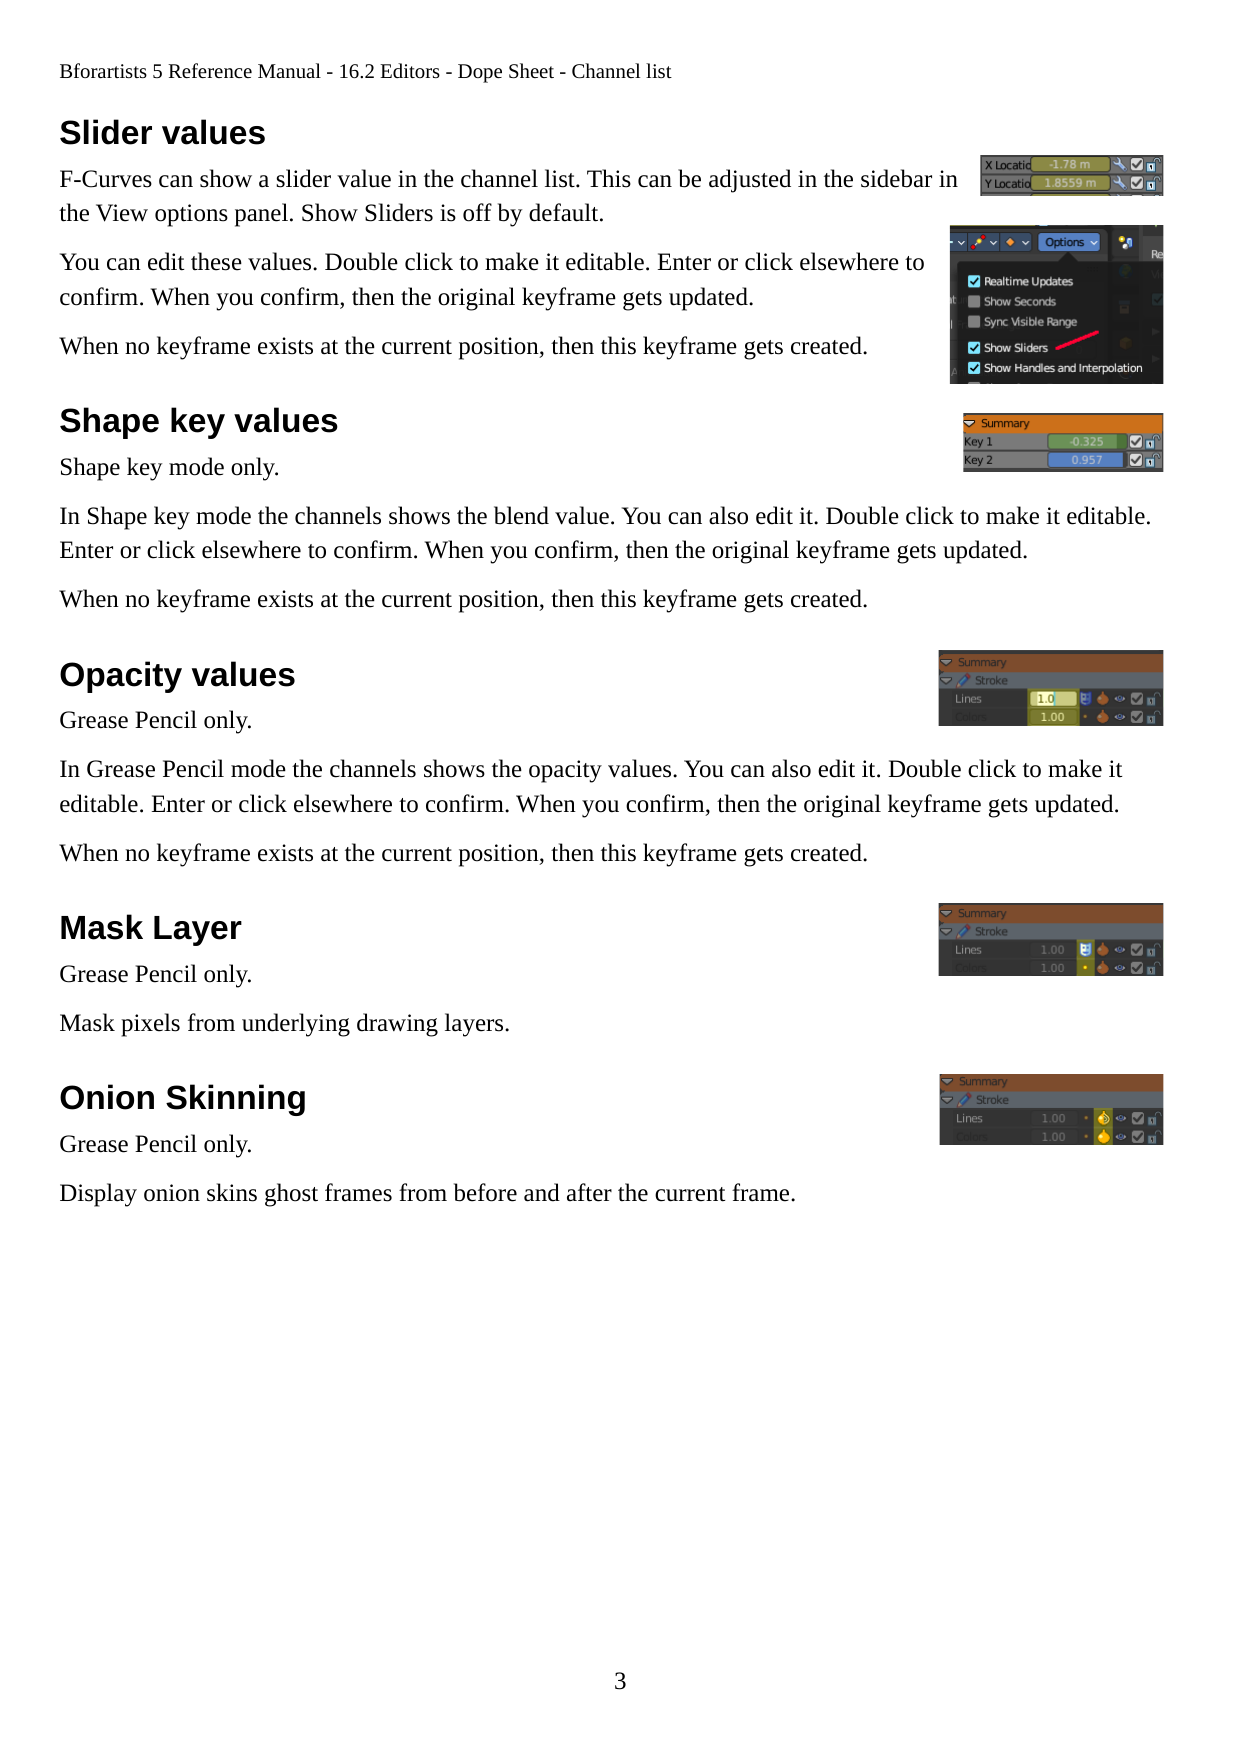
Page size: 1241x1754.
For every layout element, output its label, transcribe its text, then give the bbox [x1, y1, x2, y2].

picture [939, 1074, 1164, 1145]
picture [980, 155, 1164, 196]
text In Shape key mode the channels shows the blend value. You can also edit it. Double click to make it editable. Enter or click elsewhere to confirm. When you confirm, then the original keyframe gets updated. [59, 501, 1181, 564]
subtitle Slider values [59, 113, 1181, 151]
subtitle [1164, 908, 1181, 947]
subtitle Opacity values [59, 654, 938, 693]
picture [938, 650, 1164, 726]
text Grease Pencil only. [59, 706, 1181, 734]
subtitle [1164, 654, 1181, 693]
text Shape key mode only. [59, 452, 1181, 481]
text Grease Pencil only. [59, 959, 1181, 988]
picture [949, 225, 1164, 384]
text When no keyframe exists at the current position, then this keyframe gets created. [59, 331, 949, 359]
subtitle Onion Skinning [59, 1078, 939, 1117]
text Display onion skins ghost frames from before and after the current frame. [59, 1178, 1181, 1207]
text F-Curves can show a slider value in the channel list. This can be adjusted in the sidebar in the View options panel. Show Sliders is off by default. [59, 164, 1181, 227]
text Grease Pencil only. [59, 1129, 1181, 1158]
subtitle [1164, 1078, 1181, 1117]
text Mask pixels from underlying drawing layers. [59, 1008, 1181, 1037]
text When no keyframe exists at the current position, then this keyframe gets created. [59, 838, 1181, 867]
picture [938, 903, 1164, 976]
subtitle Shape key values [59, 401, 1181, 439]
text In Grease Pencil mode the channels shows the opacity values. You can also edit it. Double click to make it editable. Enter or click elsewhere to confirm. When you confirm, then the original keyframe gets updated. [59, 754, 1181, 818]
subtitle Mask Layer [59, 908, 938, 947]
text When no keyframe exists at the current position, then this keyframe gets created. [59, 584, 1181, 613]
picture [963, 413, 1164, 472]
text You can edit these values. Double click to make it editable. Enter or click elsewhere to confirm. When you confirm, then the original keyframe gets updated. [59, 247, 949, 311]
